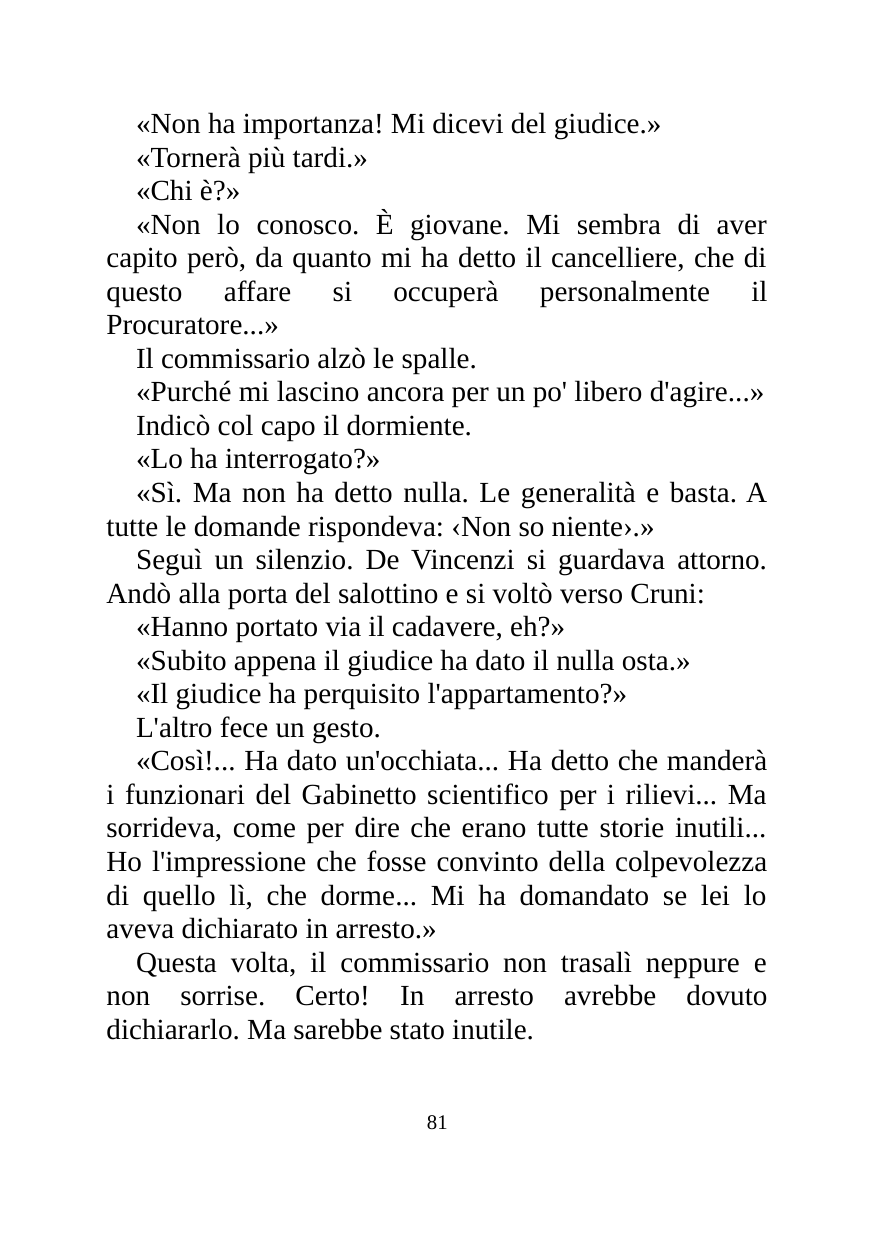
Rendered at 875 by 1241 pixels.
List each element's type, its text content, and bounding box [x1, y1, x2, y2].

text «Hanno portato via il cadavere, eh?» [106, 609, 768, 643]
text Seguì un silenzio. De Vincenzi si guardava attorno. Andò alla porta del salottino e si voltò verso Cruni: [106, 542, 768, 609]
text «Sì. Ma non ha detto nulla. Le generalità e basta. A tutte le domande rispondeva: ‹Non so niente›.» [106, 475, 768, 542]
text Questa volta, il commissario non trasalì neppure e non sorrise. Certo! In arresto avrebbe dovuto dichiararlo. Ma sarebbe stato inutile. [106, 945, 768, 1045]
text «Non lo conosco. È giovane. Mi sembra di aver capito però, da quanto mi ha detto il cancelliere, che di questo affare si occuperà personalmente il Procuratore...» [106, 207, 768, 341]
text «Così!... Ha dato un'occhiata... Ha detto che manderà i funzionari del Gabinetto scientifico per i rilievi... Ma sorrideva, come per dire che erano tutte storie inutili... Ho l'impressione che fosse convinto della colpevolezza di quello lì, che dorme... Mi ha domandato se lei lo aveva dichiarato in arresto.» [106, 743, 768, 945]
text «Il giudice ha perquisito l'appartamento?» [106, 676, 768, 710]
text «Purché mi lascino ancora per un po' libero d'agire...» [106, 374, 768, 408]
text «Chi è?» [106, 173, 768, 207]
text «Subito appena il giudice ha dato il nulla osta.» [106, 643, 768, 676]
text Il commissario alzò le spalle. [106, 341, 768, 374]
text «Tornerà più tardi.» [106, 140, 768, 173]
text «Non ha importanza! Mi dicevi del giudice.» [106, 106, 768, 140]
text L'altro fece un gesto. [106, 710, 768, 743]
text Indicò col capo il dormiente. [106, 408, 768, 442]
text «Lo ha interrogato?» [106, 442, 768, 475]
